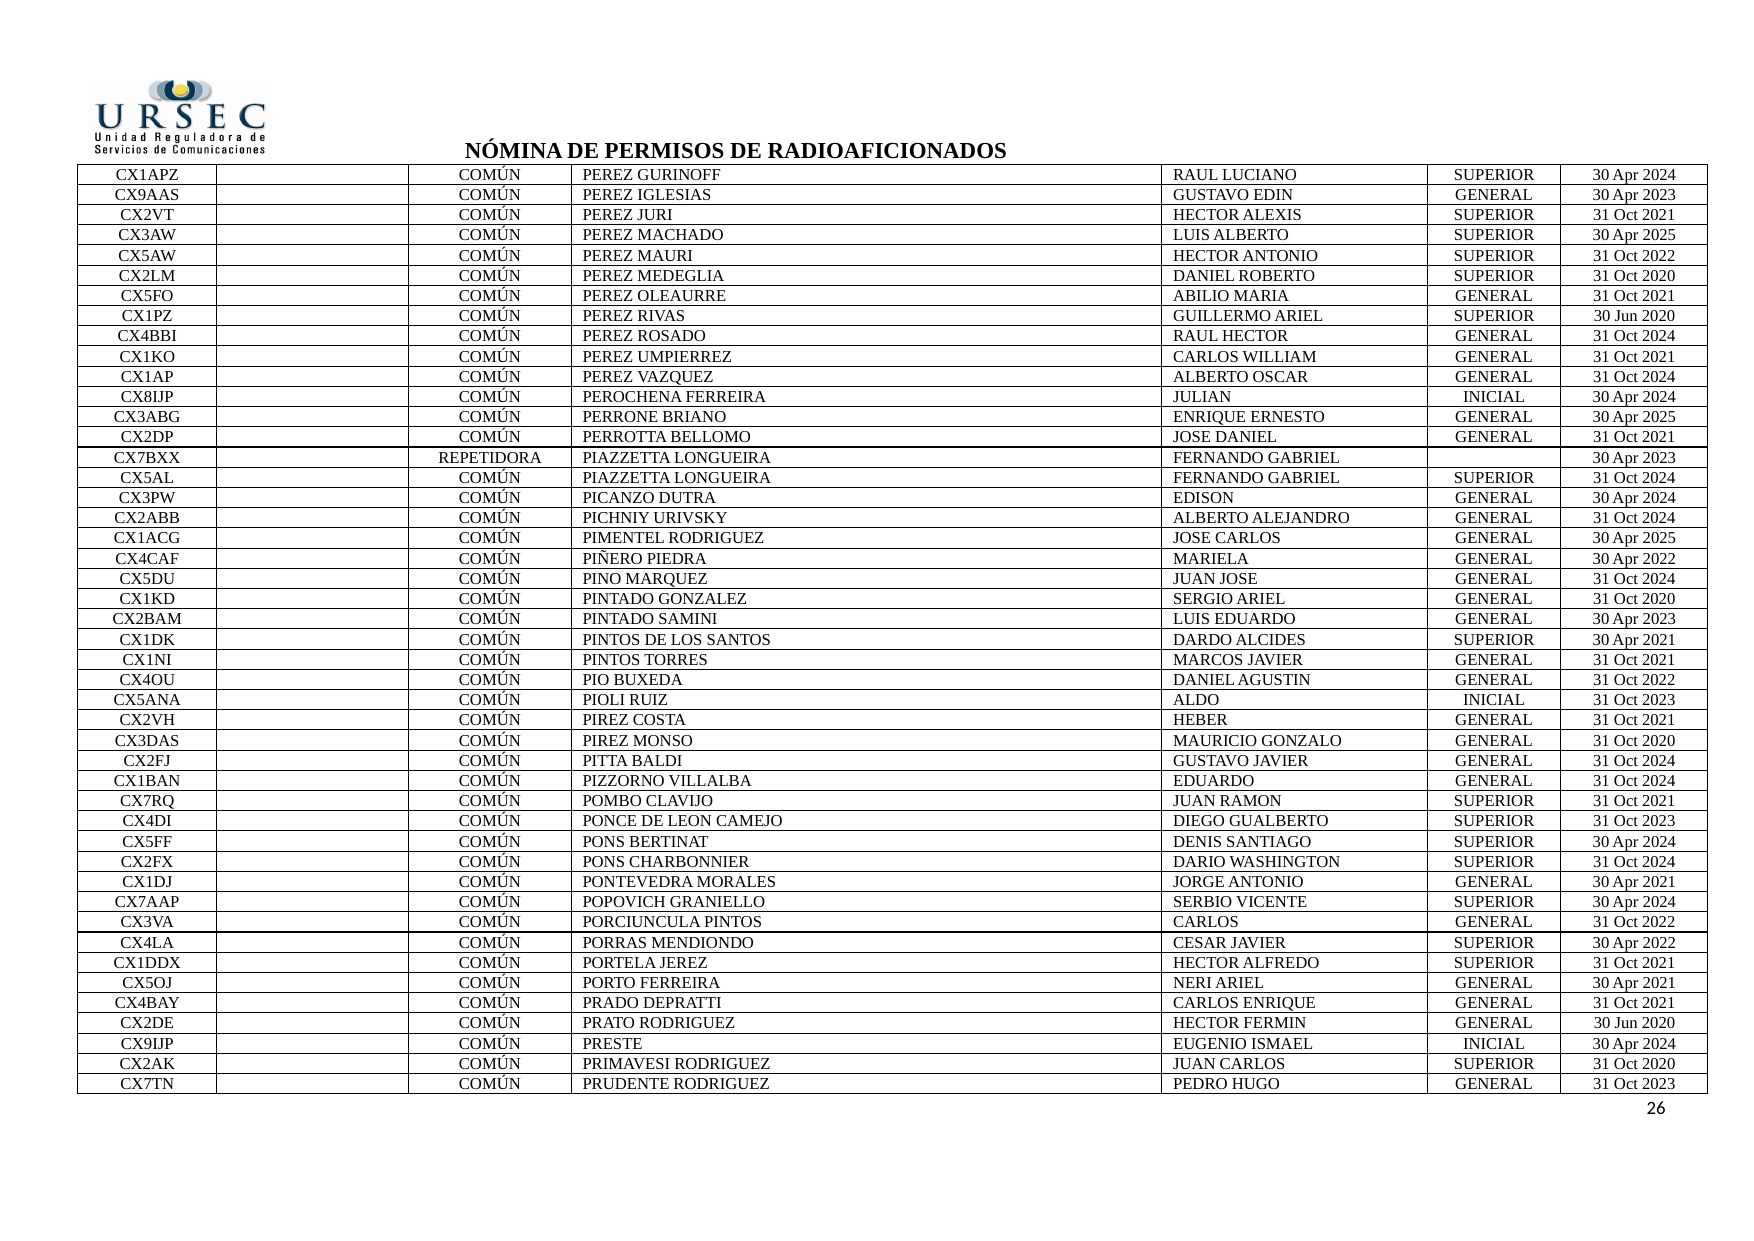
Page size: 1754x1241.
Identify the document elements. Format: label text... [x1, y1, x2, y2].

table_cell PIREZ MONSO [572, 730, 1161, 749]
table_cell CX1ACG [78, 528, 216, 547]
table_cell CARLOS [1162, 912, 1427, 931]
table_cell NERI ARIEL [1162, 973, 1427, 992]
table_cell COMÚN [409, 811, 571, 830]
table_cell CX5FO [78, 286, 216, 305]
table_cell [217, 993, 408, 1012]
table_cell DARIO WASHINGTON [1162, 852, 1427, 871]
table_cell COMÚN [409, 751, 571, 770]
table_cell GUSTAVO JAVIER [1162, 751, 1427, 770]
table_cell 30 Apr 2025 [1561, 407, 1707, 426]
table_cell 30 Apr 2024 [1561, 165, 1707, 184]
table_cell DARDO ALCIDES [1162, 629, 1427, 648]
table_cell [217, 407, 408, 426]
table_cell SUPERIOR [1428, 953, 1560, 972]
table_cell 31 Oct 2022 [1561, 912, 1707, 931]
table_cell 31 Oct 2021 [1561, 710, 1707, 729]
table_cell 30 Apr 2023 [1561, 448, 1707, 467]
picture [88, 75, 277, 159]
table_cell CX4BBI [78, 326, 216, 345]
table_cell PONTEVEDRA MORALES [572, 872, 1161, 891]
table_cell GENERAL [1428, 650, 1560, 669]
table_cell COMÚN [409, 1074, 571, 1093]
table_cell 31 Oct 2020 [1561, 1054, 1707, 1073]
table_cell GENERAL [1428, 993, 1560, 1012]
table_cell SUPERIOR [1428, 852, 1560, 871]
table_cell MAURICIO GONZALO [1162, 730, 1427, 749]
table_cell 31 Oct 2020 [1561, 266, 1707, 285]
table_cell PEROCHENA FERREIRA [572, 387, 1161, 406]
table_cell [217, 953, 408, 972]
table_cell GENERAL [1428, 528, 1560, 547]
table_cell GENERAL [1428, 488, 1560, 507]
table_cell COMÚN [409, 427, 571, 446]
table_cell CX2ABB [78, 508, 216, 527]
table_cell COMÚN [409, 306, 571, 325]
table_cell ALBERTO OSCAR [1162, 367, 1427, 386]
table_cell [217, 569, 408, 588]
table_cell PORTO FERREIRA [572, 973, 1161, 992]
table_cell CX1DJ [78, 872, 216, 891]
table_cell [217, 609, 408, 628]
table_cell [217, 629, 408, 648]
table_cell CARLOS WILLIAM [1162, 346, 1427, 366]
table_cell CX5ANA [78, 690, 216, 709]
table_cell 31 Oct 2021 [1561, 346, 1707, 366]
table_cell PIO BUXEDA [572, 670, 1161, 689]
table_cell COMÚN [409, 771, 571, 790]
table_cell PINTADO SAMINI [572, 609, 1161, 628]
table_cell CX3PW [78, 488, 216, 507]
table_cell 30 Apr 2023 [1561, 609, 1707, 628]
table_cell EDISON [1162, 488, 1427, 507]
table_cell CX9IJP [78, 1034, 216, 1053]
table_cell [217, 488, 408, 507]
table_cell GENERAL [1428, 569, 1560, 588]
table_cell 31 Oct 2020 [1561, 730, 1707, 749]
table_cell 31 Oct 2022 [1561, 245, 1707, 264]
table_cell COMÚN [409, 1034, 571, 1053]
table_cell COMÚN [409, 730, 571, 749]
table_cell 30 Apr 2021 [1561, 872, 1707, 891]
table_cell HECTOR ANTONIO [1162, 245, 1427, 264]
table_cell GENERAL [1428, 589, 1560, 608]
table_cell 30 Apr 2023 [1561, 185, 1707, 204]
table_cell 31 Oct 2024 [1561, 326, 1707, 345]
table_cell COMÚN [409, 468, 571, 487]
table_cell 30 Apr 2024 [1561, 387, 1707, 406]
table_cell CX1DK [78, 629, 216, 648]
table_cell HECTOR ALFREDO [1162, 953, 1427, 972]
table_cell EUGENIO ISMAEL [1162, 1034, 1427, 1053]
table_cell PRUDENTE RODRIGUEZ [572, 1074, 1161, 1093]
table_cell CX1KO [78, 346, 216, 366]
table_cell GENERAL [1428, 973, 1560, 992]
table_cell 30 Apr 2025 [1561, 528, 1707, 547]
table_cell PEREZ VAZQUEZ [572, 367, 1161, 386]
table_cell CX3DAS [78, 730, 216, 749]
table_cell POMBO CLAVIJO [572, 791, 1161, 810]
table_cell COMÚN [409, 165, 571, 184]
table_cell CX7RQ [78, 791, 216, 810]
table_cell [217, 973, 408, 992]
table_cell CX4LA [78, 933, 216, 952]
table_cell [217, 205, 408, 224]
table_cell GENERAL [1428, 751, 1560, 770]
table_cell 31 Oct 2024 [1561, 508, 1707, 527]
table_cell CX8IJP [78, 387, 216, 406]
table_cell JUAN CARLOS [1162, 1054, 1427, 1073]
table_cell GENERAL [1428, 508, 1560, 527]
table_cell GENERAL [1428, 407, 1560, 426]
table_cell GENERAL [1428, 670, 1560, 689]
table_cell COMÚN [409, 973, 571, 992]
table_cell GENERAL [1428, 549, 1560, 568]
table_cell GUSTAVO EDIN [1162, 185, 1427, 204]
table_cell COMÚN [409, 993, 571, 1012]
table_cell INICIAL [1428, 1034, 1560, 1053]
table_cell CX1AP [78, 367, 216, 386]
table_cell COMÚN [409, 569, 571, 588]
table_cell SUPERIOR [1428, 165, 1560, 184]
table_cell [217, 730, 408, 749]
table_cell COMÚN [409, 245, 571, 264]
table_cell COMÚN [409, 387, 571, 406]
table_cell GENERAL [1428, 326, 1560, 345]
table_cell CX9AAS [78, 185, 216, 204]
table_cell [217, 589, 408, 608]
table_cell PERROTTA BELLOMO [572, 427, 1161, 446]
table_cell GUILLERMO ARIEL [1162, 306, 1427, 325]
table_cell INICIAL [1428, 387, 1560, 406]
table_cell SUPERIOR [1428, 892, 1560, 911]
table_cell [217, 831, 408, 851]
table_cell [217, 1074, 408, 1093]
table_cell JULIAN [1162, 387, 1427, 406]
table_cell 31 Oct 2024 [1561, 367, 1707, 386]
table_cell COMÚN [409, 326, 571, 345]
table_cell SERBIO VICENTE [1162, 892, 1427, 911]
table_cell CX5AW [78, 245, 216, 264]
table_cell PEDRO HUGO [1162, 1074, 1427, 1093]
table_cell PRIMAVESI RODRIGUEZ [572, 1054, 1161, 1073]
table_cell COMÚN [409, 690, 571, 709]
table_cell 30 Apr 2024 [1561, 488, 1707, 507]
table_cell 31 Oct 2024 [1561, 569, 1707, 588]
table_cell DENIS SANTIAGO [1162, 831, 1427, 851]
table_cell 31 Oct 2021 [1561, 650, 1707, 669]
table_cell 30 Jun 2020 [1561, 306, 1707, 325]
table_cell COMÚN [409, 953, 571, 972]
table_cell PICHNIY URIVSKY [572, 508, 1161, 527]
table_cell 31 Oct 2023 [1561, 811, 1707, 830]
table_cell PORRAS MENDIONDO [572, 933, 1161, 952]
table_cell [217, 670, 408, 689]
table_cell [217, 326, 408, 345]
table_cell SUPERIOR [1428, 468, 1560, 487]
table_cell [217, 1034, 408, 1053]
table_cell CX1DDX [78, 953, 216, 972]
table_cell PIÑERO PIEDRA [572, 549, 1161, 568]
table_cell [217, 751, 408, 770]
table_cell COMÚN [409, 852, 571, 871]
table_cell COMÚN [409, 892, 571, 911]
table_cell JORGE ANTONIO [1162, 872, 1427, 891]
table_cell PIMENTEL RODRIGUEZ [572, 528, 1161, 547]
table_cell CX1APZ [78, 165, 216, 184]
table_cell COMÚN [409, 872, 571, 891]
table_cell COMÚN [409, 1013, 571, 1032]
table_cell GENERAL [1428, 185, 1560, 204]
table_cell GENERAL [1428, 427, 1560, 446]
table_cell COMÚN [409, 710, 571, 729]
table_cell 30 Apr 2021 [1561, 629, 1707, 648]
table_cell [217, 528, 408, 547]
table_cell [217, 710, 408, 729]
table_cell RAUL LUCIANO [1162, 165, 1427, 184]
table_cell ALBERTO ALEJANDRO [1162, 508, 1427, 527]
table_cell COMÚN [409, 367, 571, 386]
table_cell ABILIO MARIA [1162, 286, 1427, 305]
table_cell COMÚN [409, 629, 571, 648]
table_cell CX5DU [78, 569, 216, 588]
table_cell SUPERIOR [1428, 629, 1560, 648]
table_cell PERRONE BRIANO [572, 407, 1161, 426]
table_cell [217, 811, 408, 830]
table_cell PORTELA JEREZ [572, 953, 1161, 972]
table_cell 31 Oct 2022 [1561, 670, 1707, 689]
table_cell GENERAL [1428, 730, 1560, 749]
table_cell CX2FJ [78, 751, 216, 770]
table_cell SUPERIOR [1428, 266, 1560, 285]
table_cell PIAZZETTA LONGUEIRA [572, 448, 1161, 467]
table_cell CX3ABG [78, 407, 216, 426]
table_cell CX2AK [78, 1054, 216, 1073]
table_cell CX5FF [78, 831, 216, 851]
table_cell PIOLI RUIZ [572, 690, 1161, 709]
table_cell COMÚN [409, 933, 571, 952]
table_cell PEREZ ROSADO [572, 326, 1161, 345]
table_cell PRATO RODRIGUEZ [572, 1013, 1161, 1032]
table_cell COMÚN [409, 831, 571, 851]
table_cell PRADO DEPRATTI [572, 993, 1161, 1012]
table_cell CARLOS ENRIQUE [1162, 993, 1427, 1012]
table_cell GENERAL [1428, 286, 1560, 305]
table_cell GENERAL [1428, 710, 1560, 729]
table_cell PIZZORNO VILLALBA [572, 771, 1161, 790]
table_cell COMÚN [409, 266, 571, 285]
table_cell INICIAL [1428, 690, 1560, 709]
table_cell MARIELA [1162, 549, 1427, 568]
table_cell CX5AL [78, 468, 216, 487]
table_cell PIAZZETTA LONGUEIRA [572, 468, 1161, 487]
table_cell PEREZ MAURI [572, 245, 1161, 264]
table_cell PONS CHARBONNIER [572, 852, 1161, 871]
table_cell REPETIDORA [409, 448, 571, 467]
table_cell [217, 165, 408, 184]
table_cell [217, 225, 408, 244]
table_cell COMÚN [409, 508, 571, 527]
table_cell [217, 427, 408, 446]
table_cell COMÚN [409, 609, 571, 628]
table_cell DIEGO GUALBERTO [1162, 811, 1427, 830]
table_cell CX3VA [78, 912, 216, 931]
table_cell [217, 791, 408, 810]
table_cell RAUL HECTOR [1162, 326, 1427, 345]
table_cell [217, 286, 408, 305]
table_cell COMÚN [409, 670, 571, 689]
table_cell PINTOS TORRES [572, 650, 1161, 669]
table_cell GENERAL [1428, 771, 1560, 790]
table_cell CX2DP [78, 427, 216, 446]
table_cell 30 Apr 2024 [1561, 1034, 1707, 1053]
table_cell CX7TN [78, 1074, 216, 1093]
table_cell ALDO [1162, 690, 1427, 709]
table_cell PINTOS DE LOS SANTOS [572, 629, 1161, 648]
table_cell CX4DI [78, 811, 216, 830]
table_cell CX5OJ [78, 973, 216, 992]
table_cell COMÚN [409, 185, 571, 204]
table_cell COMÚN [409, 549, 571, 568]
table_cell [217, 690, 408, 709]
table_cell [217, 650, 408, 669]
table_cell [217, 1013, 408, 1032]
table_cell 30 Apr 2024 [1561, 831, 1707, 851]
table_cell COMÚN [409, 225, 571, 244]
table_cell SUPERIOR [1428, 225, 1560, 244]
table_cell CX1PZ [78, 306, 216, 325]
table_cell 30 Apr 2022 [1561, 933, 1707, 952]
table_cell 31 Oct 2024 [1561, 852, 1707, 871]
table_cell GENERAL [1428, 1013, 1560, 1032]
table_cell 30 Jun 2020 [1561, 1013, 1707, 1032]
table_cell CX2VT [78, 205, 216, 224]
table_cell [217, 872, 408, 891]
table_cell [217, 933, 408, 952]
table_cell 31 Oct 2024 [1561, 771, 1707, 790]
table_cell SUPERIOR [1428, 245, 1560, 264]
table_cell SUPERIOR [1428, 831, 1560, 851]
table_cell [217, 367, 408, 386]
table_cell JOSE CARLOS [1162, 528, 1427, 547]
table_cell [217, 346, 408, 366]
table_cell JUAN JOSE [1162, 569, 1427, 588]
table_cell PEREZ GURINOFF [572, 165, 1161, 184]
table_cell CX2VH [78, 710, 216, 729]
table_cell LUIS ALBERTO [1162, 225, 1427, 244]
table_cell 31 Oct 2023 [1561, 1074, 1707, 1093]
table_cell PEREZ OLEAURRE [572, 286, 1161, 305]
table_cell 30 Apr 2022 [1561, 549, 1707, 568]
table_cell 31 Oct 2021 [1561, 953, 1707, 972]
table_cell GENERAL [1428, 609, 1560, 628]
table_cell CX4BAY [78, 993, 216, 1012]
table_cell SUPERIOR [1428, 811, 1560, 830]
table_cell PIREZ COSTA [572, 710, 1161, 729]
table_cell GENERAL [1428, 872, 1560, 891]
table_cell 31 Oct 2021 [1561, 286, 1707, 305]
table_cell SUPERIOR [1428, 306, 1560, 325]
table_cell CX1KD [78, 589, 216, 608]
table_cell HECTOR ALEXIS [1162, 205, 1427, 224]
table_cell EDUARDO [1162, 771, 1427, 790]
table_cell COMÚN [409, 650, 571, 669]
table_cell CESAR JAVIER [1162, 933, 1427, 952]
table_cell COMÚN [409, 791, 571, 810]
table_cell COMÚN [409, 528, 571, 547]
table_cell CX4CAF [78, 549, 216, 568]
table_cell SUPERIOR [1428, 933, 1560, 952]
table_cell [217, 266, 408, 285]
table_cell COMÚN [409, 589, 571, 608]
table_cell PINTADO GONZALEZ [572, 589, 1161, 608]
table_cell PITTA BALDI [572, 751, 1161, 770]
table_cell COMÚN [409, 407, 571, 426]
table_cell COMÚN [409, 1054, 571, 1073]
table_cell JUAN RAMON [1162, 791, 1427, 810]
table_cell COMÚN [409, 488, 571, 507]
table_cell [217, 448, 408, 467]
table_cell FERNANDO GABRIEL [1162, 448, 1427, 467]
table_cell [217, 468, 408, 487]
table_cell [1428, 448, 1560, 467]
table_cell HEBER [1162, 710, 1427, 729]
table_cell 31 Oct 2021 [1561, 993, 1707, 1012]
table_cell SUPERIOR [1428, 205, 1560, 224]
table_cell HECTOR FERMIN [1162, 1013, 1427, 1032]
table_cell CX2BAM [78, 609, 216, 628]
table_cell [217, 306, 408, 325]
table_cell COMÚN [409, 912, 571, 931]
table_cell [217, 852, 408, 871]
table_cell CX3AW [78, 225, 216, 244]
table_cell JOSE DANIEL [1162, 427, 1427, 446]
table_cell 31 Oct 2021 [1561, 427, 1707, 446]
table_cell [217, 1054, 408, 1073]
table_cell CX1BAN [78, 771, 216, 790]
table_cell 30 Apr 2021 [1561, 973, 1707, 992]
table_cell [217, 549, 408, 568]
table_cell ENRIQUE ERNESTO [1162, 407, 1427, 426]
table_cell PINO MARQUEZ [572, 569, 1161, 588]
table_cell PICANZO DUTRA [572, 488, 1161, 507]
table_cell GENERAL [1428, 912, 1560, 931]
table_cell PEREZ MACHADO [572, 225, 1161, 244]
table_cell COMÚN [409, 205, 571, 224]
table_cell 31 Oct 2020 [1561, 589, 1707, 608]
table_cell [217, 508, 408, 527]
table_cell [217, 185, 408, 204]
table_cell CX7AAP [78, 892, 216, 911]
table_cell SERGIO ARIEL [1162, 589, 1427, 608]
table_cell 31 Oct 2024 [1561, 751, 1707, 770]
table_cell 30 Apr 2025 [1561, 225, 1707, 244]
table_cell POPOVICH GRANIELLO [572, 892, 1161, 911]
table_cell COMÚN [409, 286, 571, 305]
table_cell LUIS EDUARDO [1162, 609, 1427, 628]
table_cell CX7BXX [78, 448, 216, 467]
table_cell COMÚN [409, 346, 571, 366]
table_cell 31 Oct 2021 [1561, 791, 1707, 810]
table_cell [217, 892, 408, 911]
table_cell GENERAL [1428, 367, 1560, 386]
table_cell 31 Oct 2024 [1561, 468, 1707, 487]
table_cell DANIEL ROBERTO [1162, 266, 1427, 285]
table_cell 31 Oct 2021 [1561, 205, 1707, 224]
table_cell GENERAL [1428, 346, 1560, 366]
table_cell 30 Apr 2024 [1561, 892, 1707, 911]
table_cell GENERAL [1428, 1074, 1560, 1093]
table_cell CX1NI [78, 650, 216, 669]
table_cell 31 Oct 2023 [1561, 690, 1707, 709]
table_cell CX2DE [78, 1013, 216, 1032]
table_cell PEREZ UMPIERREZ [572, 346, 1161, 366]
table_cell PORCIUNCULA PINTOS [572, 912, 1161, 931]
table_cell DANIEL AGUSTIN [1162, 670, 1427, 689]
table_cell PONCE DE LEON CAMEJO [572, 811, 1161, 830]
table_cell [217, 387, 408, 406]
table_cell PONS BERTINAT [572, 831, 1161, 851]
table_cell CX4OU [78, 670, 216, 689]
table_cell [217, 771, 408, 790]
table_cell [217, 912, 408, 931]
table_cell CX2LM [78, 266, 216, 285]
table_cell MARCOS JAVIER [1162, 650, 1427, 669]
table_cell PEREZ IGLESIAS [572, 185, 1161, 204]
table_cell PRESTE [572, 1034, 1161, 1053]
table_cell PEREZ RIVAS [572, 306, 1161, 325]
table_cell SUPERIOR [1428, 791, 1560, 810]
table_cell [217, 245, 408, 264]
table_cell FERNANDO GABRIEL [1162, 468, 1427, 487]
table_cell PEREZ JURI [572, 205, 1161, 224]
table_cell CX2FX [78, 852, 216, 871]
table_cell SUPERIOR [1428, 1054, 1560, 1073]
table_cell PEREZ MEDEGLIA [572, 266, 1161, 285]
